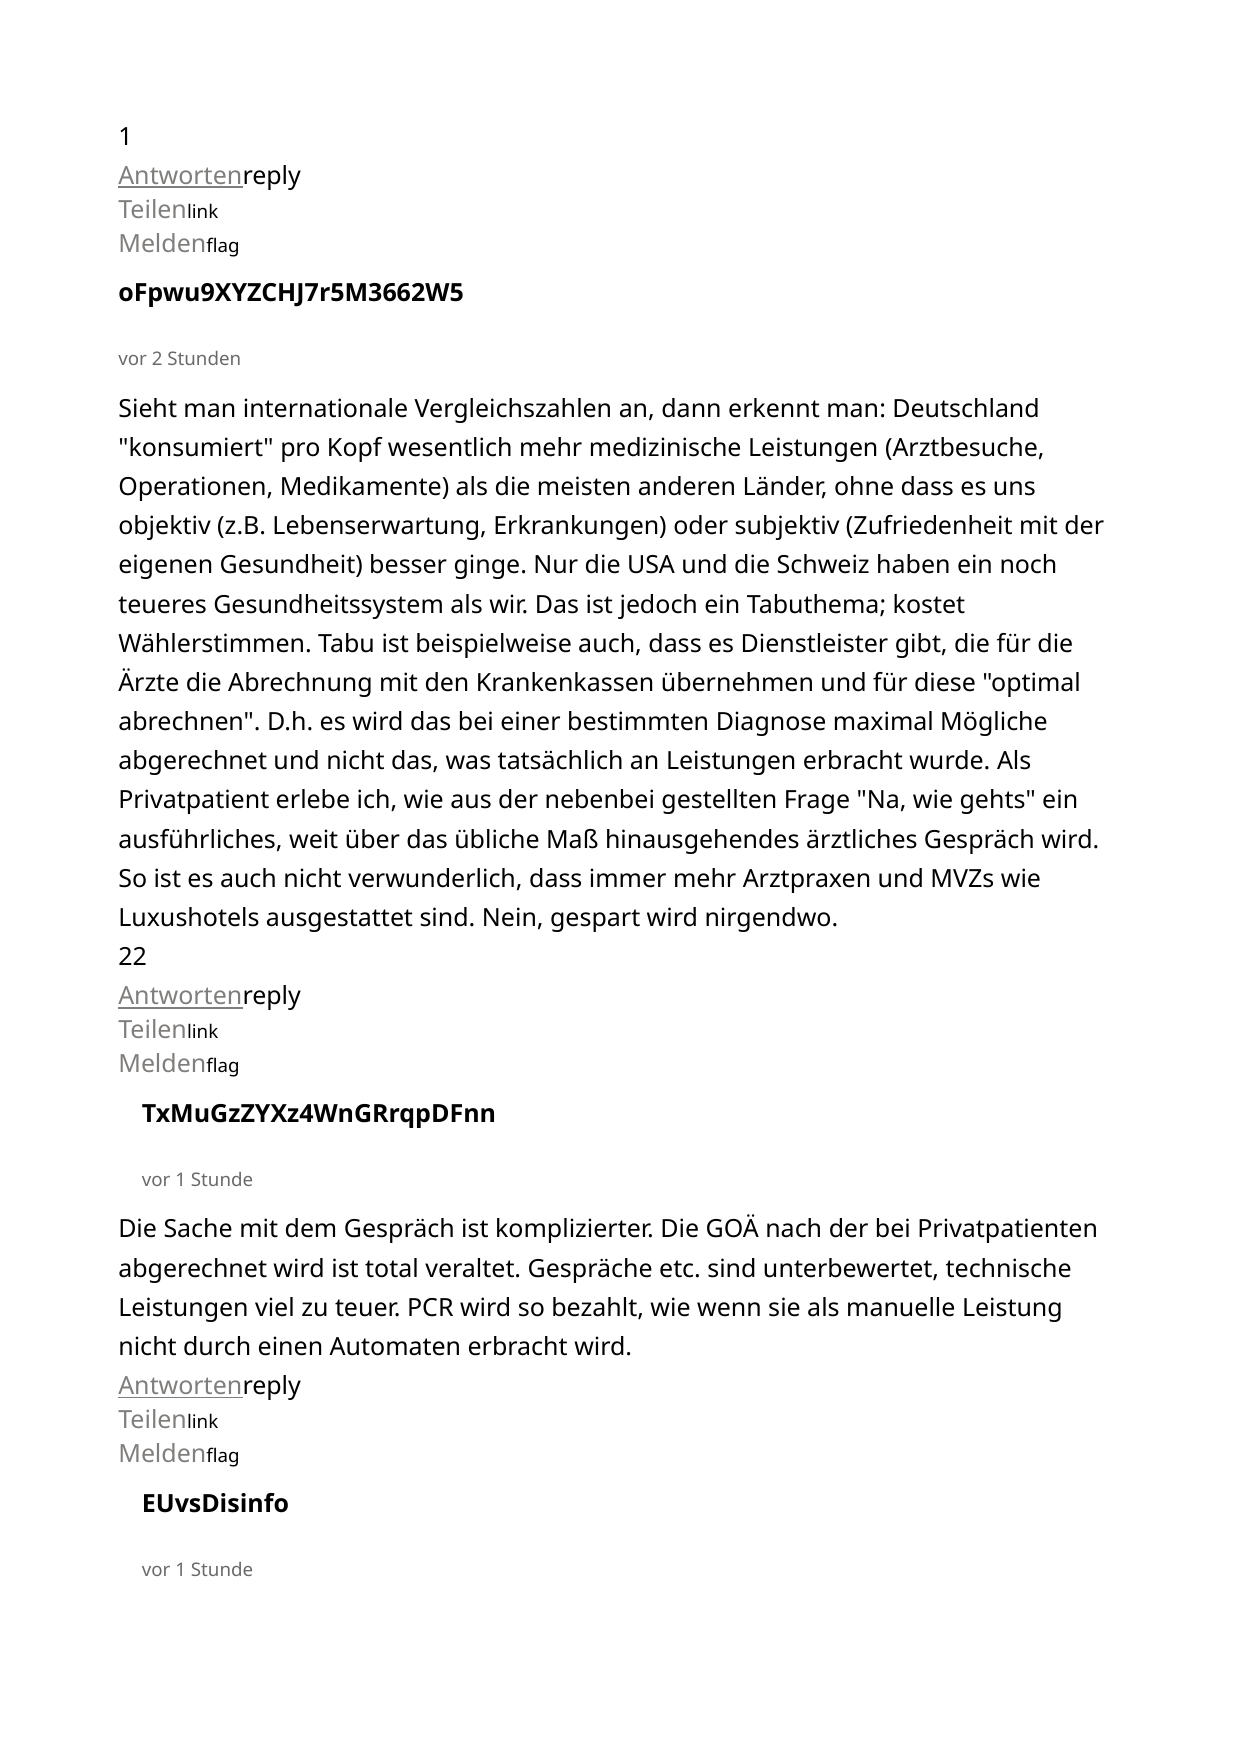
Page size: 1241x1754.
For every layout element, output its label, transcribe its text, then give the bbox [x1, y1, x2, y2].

text Teilenlink [118, 1402, 1122, 1436]
text Sieht man internationale Vergleichszahlen an, dann erkennt man: Deutschland "konsumiert" pro Kopf wesentlich mehr medizinische Leistungen (Arztbesuche, Operationen, Medikamente) als die meisten anderen Länder, ohne dass es uns objektiv (z.B. Lebenserwartung, Erkrankungen) oder subjektiv (Zufriedenheit mit der eigenen Gesundheit) besser ginge. Nur die USA und die Schweiz haben ein noch teueres Gesundheitssystem als wir. Das ist jedoch ein Tabuthema; kostet Wählerstimmen. Tabu ist beispielweise auch, dass es Dienstleister gibt, die für die Ärzte die Abrechnung mit den Krankenkassen übernehmen und für diese "optimal abrechnen". D.h. es wird das bei einer bestimmten Diagnose maximal Mögliche abgerechnet und nicht das, was tatsächlich an Leistungen erbracht wurde. Als Privatpatient erlebe ich, wie aus der nebenbei gestellten Frage "Na, wie gehts" ein ausführliches, weit über das übliche Maß hinausgehendes ärztliches Gespräch wird. So ist es auch nicht verwunderlich, dass immer mehr Arztpraxen und MVZs wie Luxushotels ausgestattet sind. Nein, gespart wird nirgendwo. [118, 390, 1122, 934]
text Meldenflag [118, 1046, 1122, 1080]
text Antwortenreply [118, 978, 1122, 1012]
text vor 2 Stunden [118, 346, 1117, 371]
text Teilenlink [118, 1012, 1122, 1046]
text Meldenflag [118, 1436, 1122, 1470]
text vor 1 Stunde [142, 1556, 1117, 1581]
text 1 [118, 118, 1122, 152]
text TxMuGzZYXz4WnGRrqpDFnn [142, 1096, 1114, 1130]
text Die Sache mit dem Gespräch ist komplizierter. Die GOÄ nach der bei Privatpatienten abgerechnet wird ist total veraltet. Gespräche etc. sind unterbewertet, technische Leistungen viel zu teuer. PCR wird so bezahlt, wie wenn sie als manuelle Leistung nicht durch einen Automaten erbracht wird. [118, 1211, 1122, 1363]
text oFpwu9XYZCHJ7r5M3662W5 [118, 275, 1114, 309]
text 22 [118, 939, 1122, 973]
text vor 1 Stunde [142, 1166, 1117, 1192]
text Antwortenreply [118, 157, 1122, 191]
text Teilenlink [118, 191, 1122, 225]
text Meldenflag [118, 225, 1122, 259]
text EUvsDisinfo [142, 1486, 1114, 1519]
text Antwortenreply [118, 1368, 1122, 1402]
